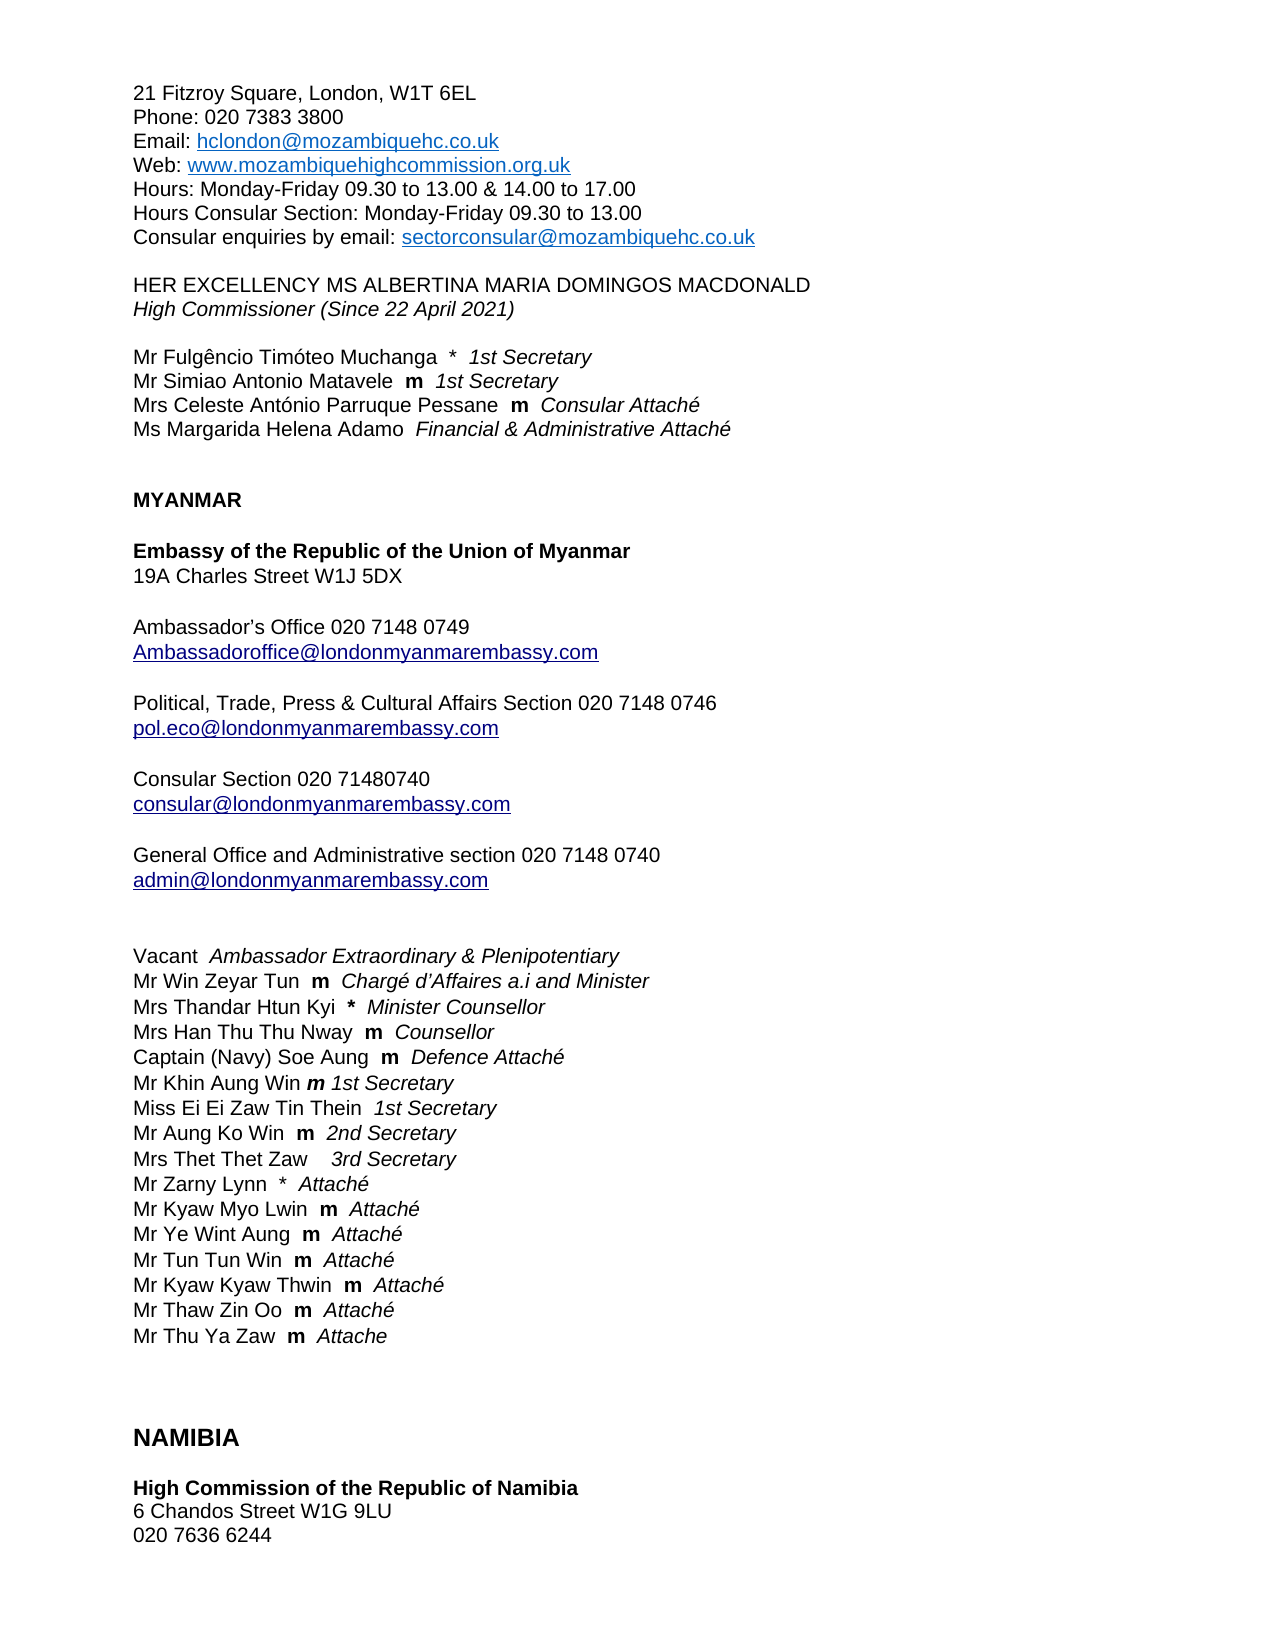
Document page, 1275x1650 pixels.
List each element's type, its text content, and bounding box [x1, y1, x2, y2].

text Ms Margarida Helena Adamo Financial & Administrative Attaché [133, 416, 1181, 440]
text Mr Aung Ko Win m 2nd Secretary [133, 1121, 1181, 1145]
text Email: hclondon@mozambiquehc.co.uk [133, 129, 1181, 153]
text High Commissioner (Since 22 April 2021) [133, 297, 1181, 321]
text 19A Charles Street W1J 5DX [133, 564, 1181, 588]
text Hours Consular Section: Monday-Friday 09.30 to 13.00 [133, 201, 1181, 225]
text Mr Khin Aung Win m 1st Secretary [133, 1070, 1181, 1094]
text Mr Thaw Zin Oo m Attaché [133, 1298, 1181, 1322]
text Ambassador’s Office 020 7148 0749 [133, 615, 1181, 639]
text Mr Win Zeyar Tun m Chargé d’Affaires a.i and Minister [133, 969, 1181, 993]
text Embassy of the Republic of the Union of Myanmar [133, 539, 1181, 563]
text consular@londonmyanmarembassy.com [133, 792, 1181, 816]
text NAMIBIA [133, 1423, 1181, 1451]
text pol.eco@londonmyanmarembassy.com [133, 716, 1181, 740]
text Consular Section 020 71480740 [133, 767, 1181, 791]
text Ambassadoroffice@londonmyanmarembassy.com [133, 640, 1181, 664]
text Political, Trade, Press & Cultural Affairs Section 020 7148 0746 [133, 691, 1181, 715]
text Mr Thu Ya Zaw m Attache [133, 1323, 1181, 1347]
text 6 Chandos Street W1G 9LU [133, 1499, 1181, 1523]
text Consular enquiries by email: sectorconsular@mozambiquehc.co.uk [133, 225, 1181, 249]
text MYANMAR [133, 488, 1181, 512]
text Phone: 020 7383 3800 [133, 105, 1181, 129]
text Mrs Han Thu Thu Nway m Counsellor [133, 1020, 1181, 1044]
text HER EXCELLENCY MS ALBERTINA MARIA DOMINGOS MACDONALD [133, 273, 1181, 297]
text Mr Simiao Antonio Matavele m 1st Secretary [133, 368, 1181, 392]
text Mrs Celeste António Parruque Pessane m Consular Attaché [133, 392, 1181, 416]
text admin@londonmyanmarembassy.com [133, 868, 1181, 892]
text Captain (Navy) Soe Aung m Defence Attaché [133, 1045, 1181, 1069]
text Mrs Thet Thet Zaw 3rd Secretary [133, 1146, 1181, 1170]
text Hours: Monday-Friday 09.30 to 13.00 & 14.00 to 17.00 [133, 177, 1181, 201]
text Vacant Ambassador Extraordinary & Plenipotentiary [133, 944, 1181, 968]
text 21 Fitzroy Square, London, W1T 6EL [133, 81, 1181, 105]
text 020 7636 6244 [133, 1523, 1181, 1547]
text Mr Kyaw Myo Lwin m Attaché [133, 1197, 1181, 1221]
text Mrs Thandar Htun Kyi * Minister Counsellor [133, 994, 1181, 1018]
text General Office and Administrative section 020 7148 0740 [133, 843, 1181, 867]
text Miss Ei Ei Zaw Tin Thein 1st Secretary [133, 1096, 1181, 1120]
text Web: www.mozambiquehighcommission.org.uk [133, 153, 1181, 177]
text Mr Tun Tun Win m Attaché [133, 1248, 1181, 1272]
text Mr Fulgêncio Timóteo Muchanga * 1st Secretary [133, 344, 1181, 368]
text Mr Zarny Lynn * Attaché [133, 1172, 1181, 1196]
text Mr Ye Wint Aung m Attaché [133, 1222, 1181, 1246]
text Mr Kyaw Kyaw Thwin m Attaché [133, 1273, 1181, 1297]
text High Commission of the Republic of Namibia [133, 1475, 1181, 1499]
